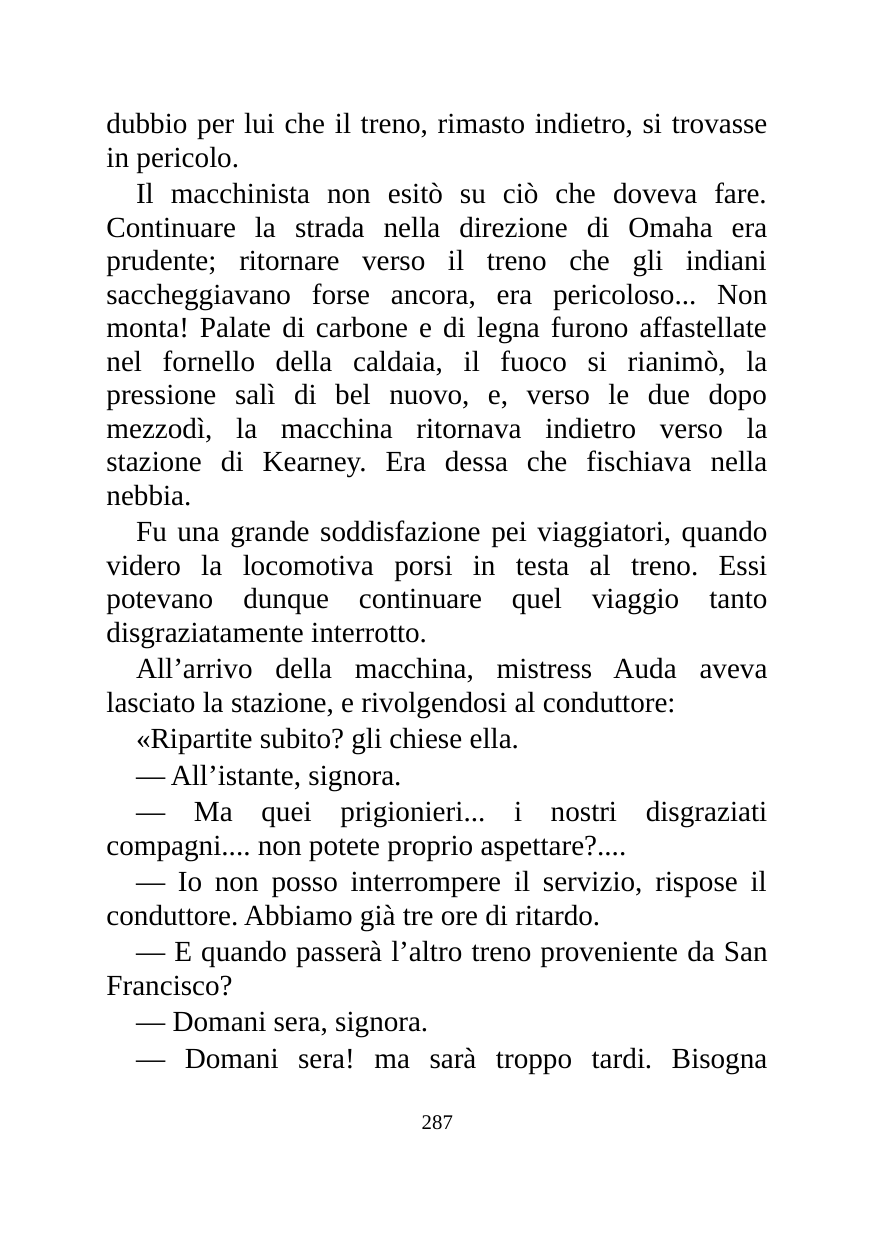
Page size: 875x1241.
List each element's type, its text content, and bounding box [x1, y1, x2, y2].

text «Ripartite subito? gli chiese ella. [106, 722, 768, 755]
text All’arrivo della macchina, mistress Auda aveva lasciato la stazione, e rivolgendosi al conduttore: [106, 652, 768, 719]
text dubbio per lui che il treno, rimasto indietro, si trovasse in pericolo. [106, 106, 768, 173]
text Fu una grande soddisfazione pei viaggiatori, quando videro la locomotiva porsi in testa al treno. Essi potevano dunque continuare quel viaggio tanto disgraziatamente interrotto. [106, 514, 768, 649]
text — Io non posso interrompere il servizio, rispose il conduttore. Abbiamo già tre ore di ritardo. [106, 864, 768, 932]
text — Domani sera! ma sarà troppo tardi. Bisogna [106, 1041, 768, 1074]
text — E quando passerà l’altro treno proveniente da San Francisco? [106, 934, 768, 1002]
text — All’istante, signora. [106, 758, 768, 792]
text — Ma quei prigionieri... i nostri disgraziati compagni.... non potete proprio aspettare?.... [106, 794, 768, 862]
text — Domani sera, signora. [106, 1004, 768, 1038]
text Il macchinista non esitò su ciò che doveva fare. Continuare la strada nella direzione di Omaha era prudente; ritornare verso il treno che gli indiani saccheggiavano forse ancora, era pericoloso... Non monta! Palate di carbone e di legna furono affastellate nel fornello della caldaia, il fuoco si rianimò, la pressione salì di bel nuovo, e, verso le due dopo mezzodì, la macchina ritornava indietro verso la stazione di Kearney. Era dessa che fischiava nella nebbia. [106, 176, 768, 512]
